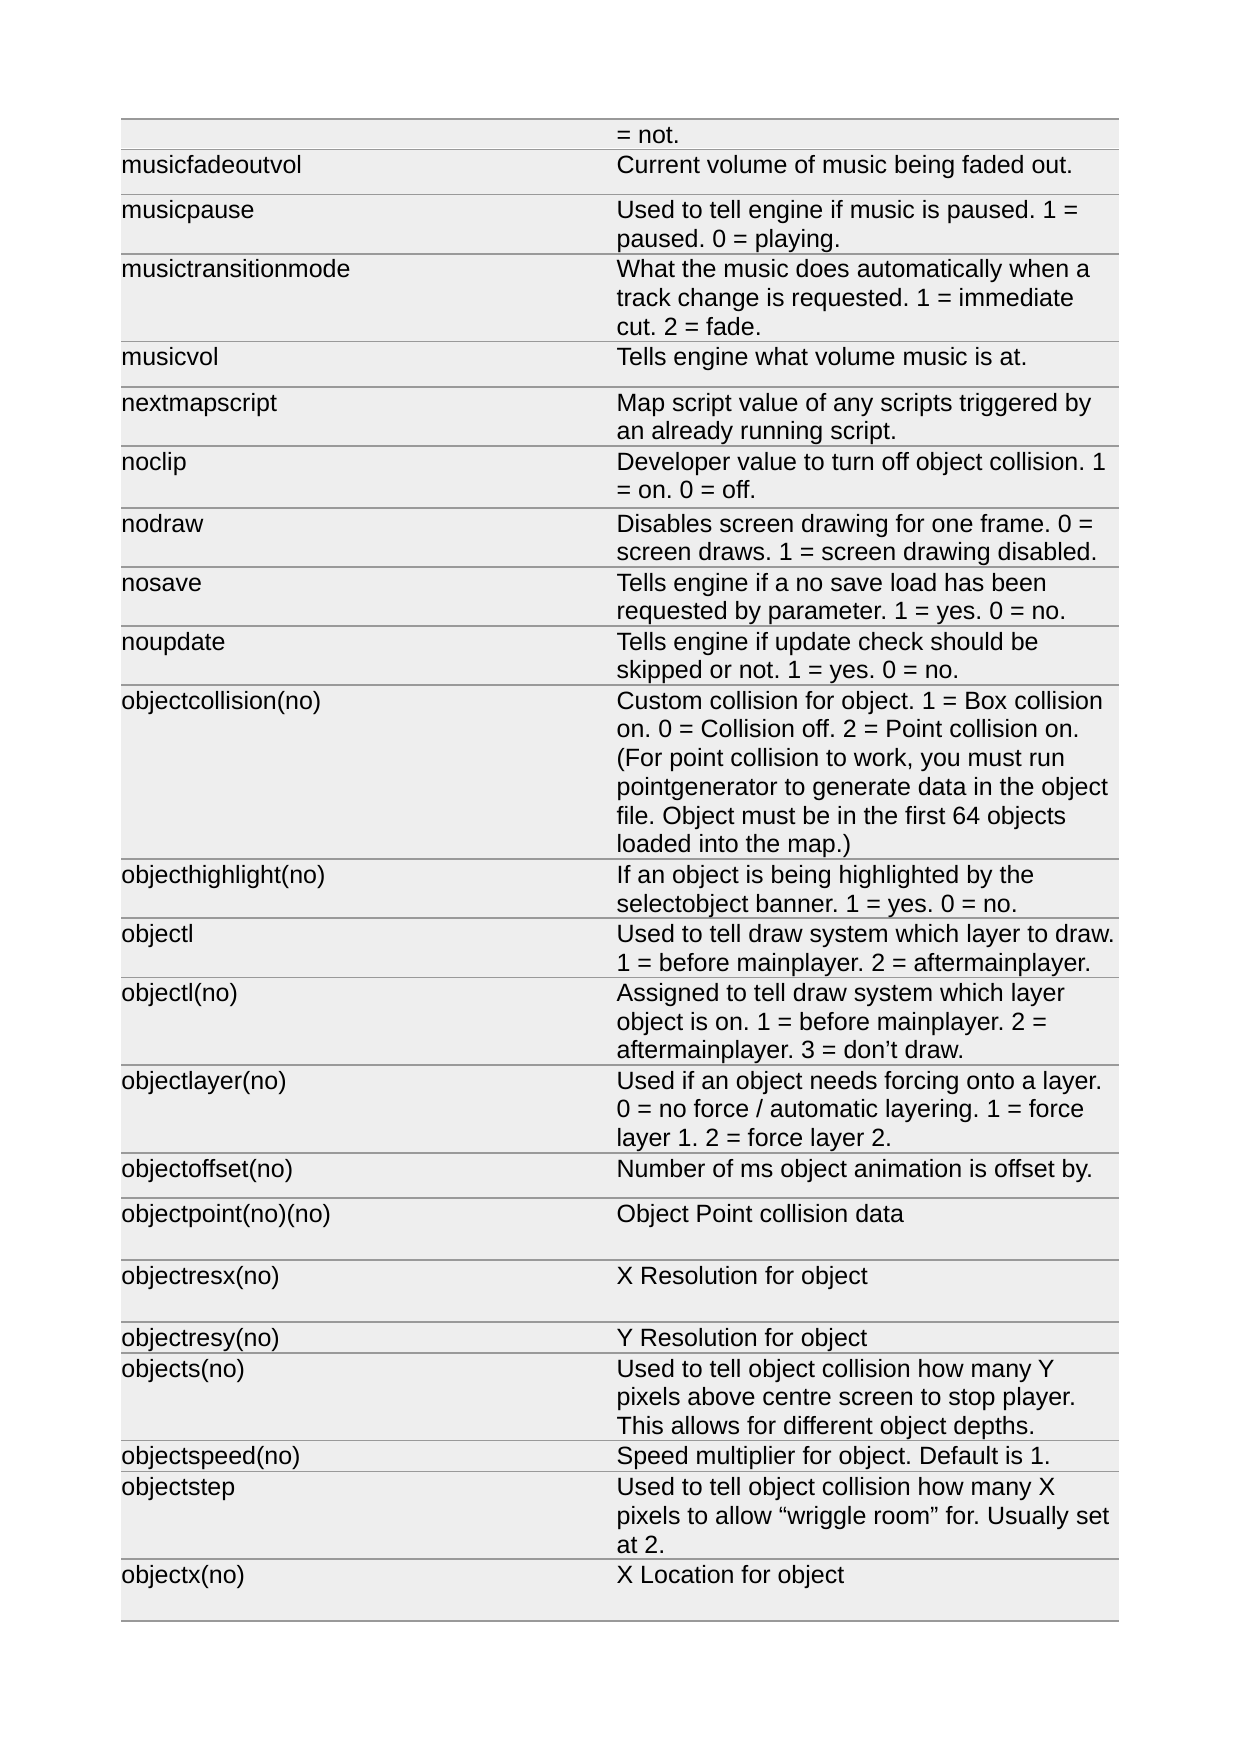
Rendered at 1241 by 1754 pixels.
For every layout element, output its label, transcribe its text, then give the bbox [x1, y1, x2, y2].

table_cell objectl(no) [121, 978, 616, 1064]
table_cell objectresx(no) [121, 1261, 616, 1321]
table_cell objectx(no) [121, 1560, 616, 1620]
table_cell nodraw [121, 509, 616, 566]
table_cell Speed multiplier for object. Default is 1. [616, 1441, 1119, 1471]
table_cell Map script value of any scripts triggered by an already running script. [616, 388, 1119, 445]
table_cell Tells engine if a no save load has been requested by parameter. 1 = yes. 0 = no. [616, 568, 1119, 625]
table_cell noupdate [121, 627, 616, 684]
table_cell Used to tell object collision how many X pixels to allow “wriggle room” for. Usually set at 2. [616, 1472, 1119, 1558]
table_cell objectstep [121, 1472, 616, 1558]
table_cell objectl [121, 919, 616, 976]
table_cell Tells engine what volume music is at. [616, 342, 1119, 386]
table_cell musicfadeoutvol [121, 150, 616, 194]
table_cell objecthighlight(no) [121, 860, 616, 917]
table_cell musicvol [121, 342, 616, 386]
table_cell [121, 120, 616, 148]
table_cell Developer value to turn off object collision. 1 = on. 0 = off. [616, 447, 1119, 507]
table_cell objectresy(no) [121, 1323, 616, 1352]
table_cell Assigned to tell draw system which layer object is on. 1 = before mainplayer. 2 = aftermainplayer. 3 = don’t draw. [616, 978, 1119, 1064]
table_cell Tells engine if update check should be skipped or not. 1 = yes. 0 = no. [616, 627, 1119, 684]
table_cell Used to tell engine if music is paused. 1 = paused. 0 = playing. [616, 195, 1119, 253]
table_cell Y Resolution for object [616, 1323, 1119, 1352]
table_cell nosave [121, 568, 616, 625]
table_cell Custom collision for object. 1 = Box collision on. 0 = Collision off. 2 = Point collision on. (For point collision to work, you must run pointgenerator to generate data in the object file. Object must be in the first 64 objects loaded into the map.) [616, 686, 1119, 858]
table_cell Object Point collision data [616, 1199, 1119, 1259]
table_cell Number of ms object animation is offset by. [616, 1154, 1119, 1197]
table_cell objectpoint(no)(no) [121, 1199, 616, 1259]
table_cell Used if an object needs forcing onto a layer. 0 = no force / automatic layering. 1 = force layer 1. 2 = force layer 2. [616, 1066, 1119, 1152]
table_cell Disables screen drawing for one frame. 0 = screen draws. 1 = screen drawing disabled. [616, 509, 1119, 566]
table_cell objectcollision(no) [121, 686, 616, 858]
table_cell objects(no) [121, 1354, 616, 1440]
table_cell If an object is being highlighted by the selectobject banner. 1 = yes. 0 = no. [616, 860, 1119, 917]
table_cell musictransitionmode [121, 255, 616, 341]
table_cell Current volume of music being faded out. [616, 150, 1119, 194]
table_cell nextmapscript [121, 388, 616, 445]
table_cell = not. [616, 120, 1119, 148]
table_cell objectspeed(no) [121, 1441, 616, 1471]
table_cell objectoffset(no) [121, 1154, 616, 1197]
table_cell noclip [121, 447, 616, 507]
table_cell musicpause [121, 195, 616, 253]
table_cell X Location for object [616, 1560, 1119, 1620]
table_cell Used to tell object collision how many Y pixels above centre screen to stop player. This allows for different object depths. [616, 1354, 1119, 1440]
table_cell objectlayer(no) [121, 1066, 616, 1152]
table_cell What the music does automatically when a track change is requested. 1 = immediate cut. 2 = fade. [616, 255, 1119, 341]
table_cell Used to tell draw system which layer to draw. 1 = before mainplayer. 2 = aftermainplayer. [616, 919, 1119, 976]
table_cell X Resolution for object [616, 1261, 1119, 1321]
